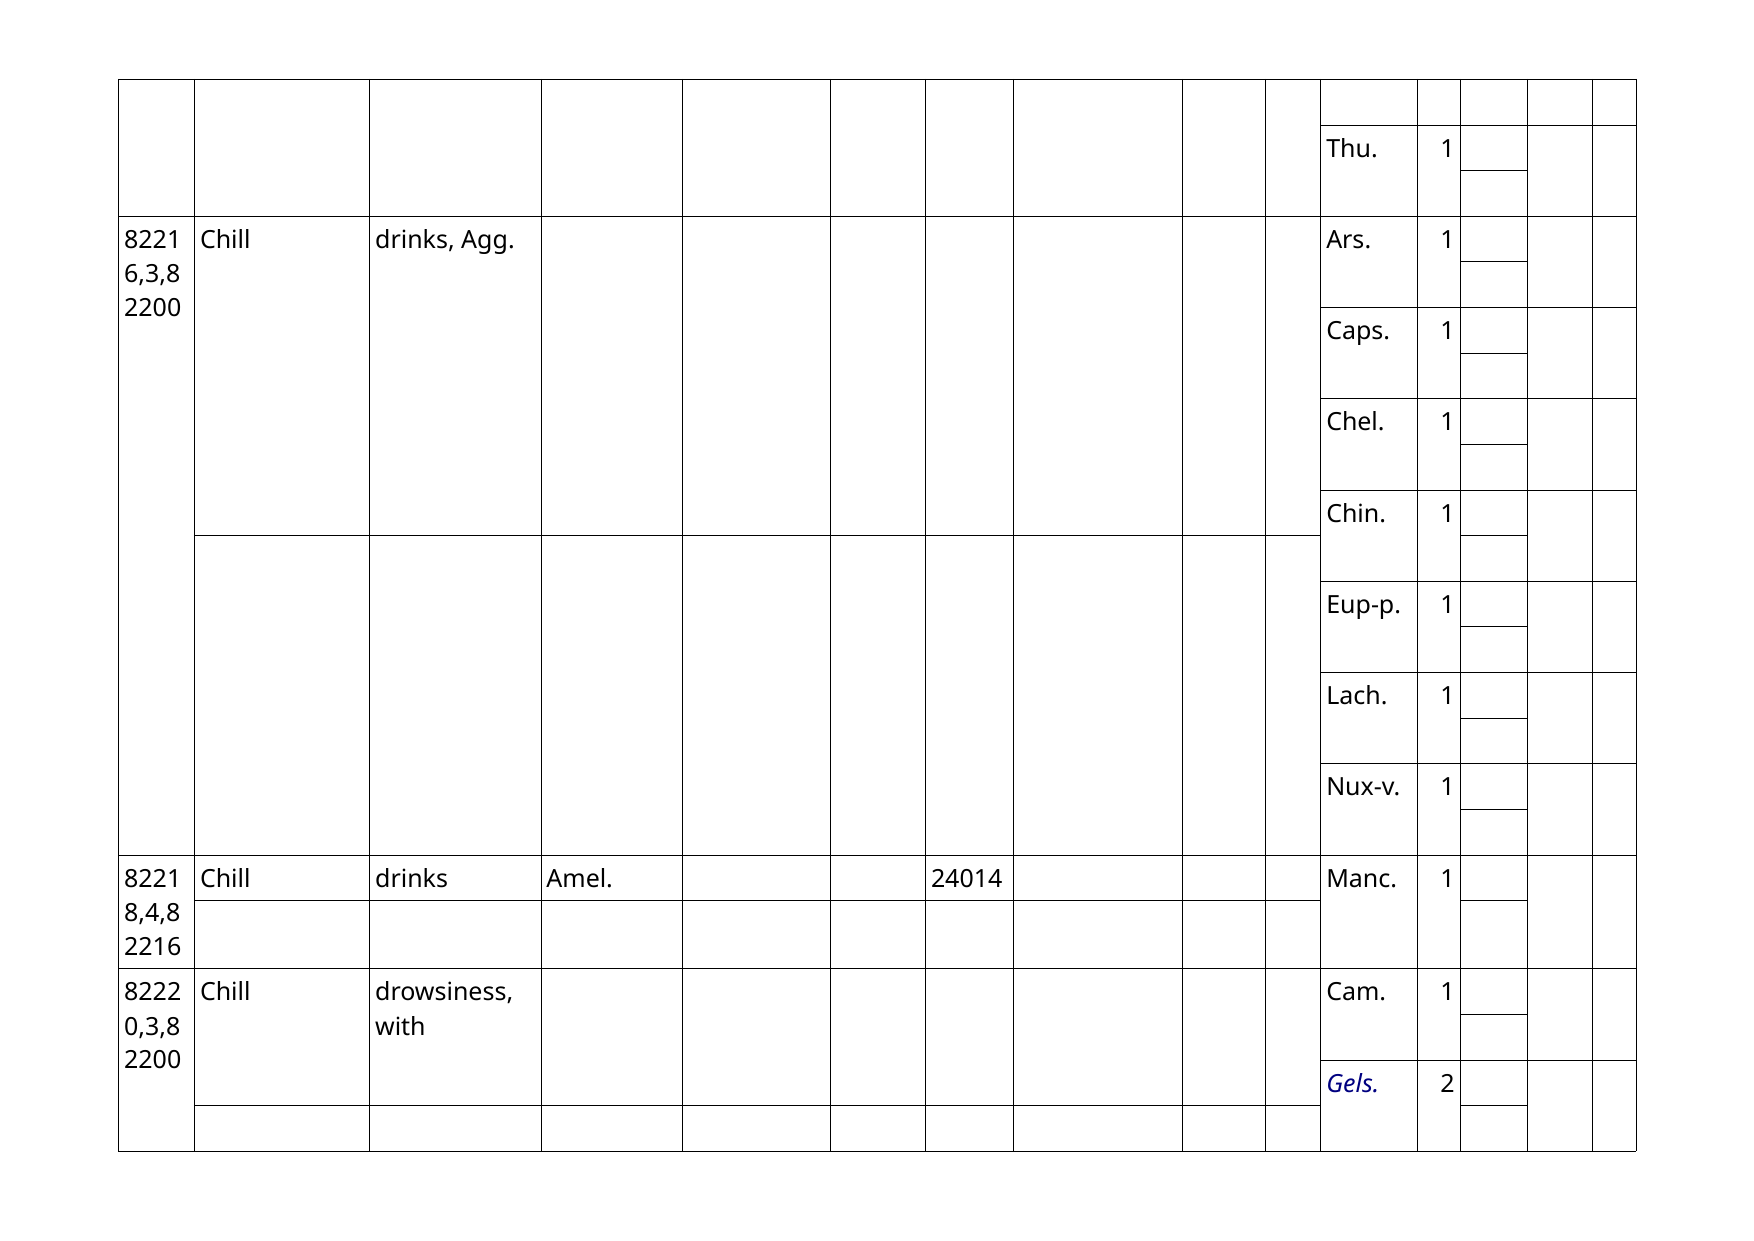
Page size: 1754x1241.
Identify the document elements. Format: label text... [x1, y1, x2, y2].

table_cell [1183, 217, 1265, 535]
table_cell [1461, 308, 1527, 353]
table_cell [1528, 969, 1592, 1059]
table_cell [683, 536, 830, 854]
table_cell [1461, 810, 1527, 854]
table_cell [1014, 901, 1182, 968]
table_cell drinks, Agg. [370, 217, 541, 535]
table_cell [1528, 1061, 1592, 1151]
table_cell 1 [1418, 308, 1460, 398]
table_cell [542, 80, 682, 216]
table_cell [1461, 536, 1527, 581]
table_cell 24014 [926, 856, 1013, 900]
table_cell [1528, 491, 1592, 581]
table_cell [1266, 80, 1320, 216]
table_cell [1593, 764, 1636, 854]
table_cell [542, 217, 682, 535]
table_cell [1461, 80, 1527, 124]
table_cell [1461, 126, 1527, 170]
table_cell [195, 536, 369, 854]
table_cell [1461, 1015, 1527, 1059]
table_cell [1461, 1061, 1527, 1105]
table_cell [1461, 354, 1527, 398]
table_cell Chel. [1321, 399, 1417, 489]
table_cell [1593, 856, 1636, 968]
table_cell 1 [1418, 491, 1460, 581]
table_cell [195, 1106, 369, 1151]
table_cell [1014, 856, 1182, 900]
table_cell [1461, 901, 1527, 968]
table_cell [926, 901, 1013, 968]
table_cell [1461, 399, 1527, 444]
table_cell [683, 1106, 830, 1151]
table_cell [831, 969, 925, 1105]
table_cell Eup-p. [1321, 582, 1417, 672]
table_cell [1014, 536, 1182, 854]
table_cell [1593, 399, 1636, 489]
table_cell 1 [1418, 399, 1460, 489]
table_cell [1528, 764, 1592, 854]
table_cell [542, 1106, 682, 1151]
table_cell [370, 901, 541, 968]
table_cell [926, 80, 1013, 216]
table_cell [1461, 764, 1527, 809]
table_cell [542, 969, 682, 1105]
table_cell drinks [370, 856, 541, 900]
table_cell [1183, 80, 1265, 216]
table_cell [1014, 1106, 1182, 1151]
table_cell [1266, 1106, 1320, 1151]
table_cell [1461, 491, 1527, 535]
table_cell Manc. [1321, 856, 1417, 968]
table_cell [926, 969, 1013, 1105]
table_cell Chill [195, 856, 369, 900]
table_cell [1461, 217, 1527, 261]
table_cell Chill [195, 969, 369, 1105]
table_cell [1461, 262, 1527, 307]
table_cell 82218,4,82216 [119, 856, 194, 968]
table_cell 82220,3,82200 [119, 969, 194, 1151]
table_cell [370, 80, 541, 216]
table_cell [1593, 80, 1636, 124]
table_cell [1593, 969, 1636, 1059]
table_cell [1593, 582, 1636, 672]
table_cell [1461, 719, 1527, 763]
table_cell [831, 1106, 925, 1151]
table_cell Chill [195, 217, 369, 535]
table_cell [831, 901, 925, 968]
table_cell [1593, 217, 1636, 307]
table_cell Amel. [542, 856, 682, 900]
table_cell [1183, 536, 1265, 854]
table_cell [1266, 969, 1320, 1105]
table_cell [1014, 969, 1182, 1105]
table_cell [683, 856, 830, 900]
table_cell [1183, 1106, 1265, 1151]
table_cell Gels. [1321, 1061, 1417, 1151]
table_cell [1528, 399, 1592, 489]
table_cell [1461, 171, 1527, 216]
table_cell [1528, 80, 1592, 124]
table_cell [1321, 80, 1417, 124]
table_cell Nux-v. [1321, 764, 1417, 854]
table_cell [542, 536, 682, 854]
table_cell [1014, 80, 1182, 216]
table_cell [119, 80, 194, 216]
table_cell [1461, 1106, 1527, 1151]
table_cell [1461, 582, 1527, 626]
table_cell Lach. [1321, 673, 1417, 763]
table_cell [831, 856, 925, 900]
table_cell [1593, 1061, 1636, 1151]
table_cell [542, 901, 682, 968]
table_cell [683, 901, 830, 968]
table_cell [370, 1106, 541, 1151]
table_cell [1528, 217, 1592, 307]
table_cell drowsiness, with [370, 969, 541, 1105]
table_cell [831, 80, 925, 216]
table_cell 2 [1418, 1061, 1460, 1151]
table_cell 1 [1418, 126, 1460, 216]
table_cell [195, 80, 369, 216]
table_cell 1 [1418, 217, 1460, 307]
table_cell 1 [1418, 764, 1460, 854]
table_cell [1183, 969, 1265, 1105]
table_cell [1461, 969, 1527, 1014]
table_cell [195, 901, 369, 968]
table_cell [1593, 126, 1636, 216]
table_cell [683, 217, 830, 535]
table_cell [1266, 856, 1320, 900]
table_cell [370, 536, 541, 854]
table_cell [831, 217, 925, 535]
table_cell [1418, 80, 1460, 124]
table_cell [1528, 673, 1592, 763]
table_cell [683, 80, 830, 216]
table_cell 1 [1418, 673, 1460, 763]
table_cell [1593, 673, 1636, 763]
table_cell 1 [1418, 969, 1460, 1059]
table_cell [1461, 445, 1527, 489]
table_cell [1528, 126, 1592, 216]
table_cell [1528, 308, 1592, 398]
table_cell [1593, 491, 1636, 581]
table_cell Thu. [1321, 126, 1417, 216]
table_cell [683, 969, 830, 1105]
table_cell [1266, 901, 1320, 968]
table_cell 1 [1418, 582, 1460, 672]
table_cell [926, 536, 1013, 854]
table_cell [1461, 856, 1527, 900]
table_cell [1528, 856, 1592, 968]
table_cell [1461, 627, 1527, 672]
table_cell Chin. [1321, 491, 1417, 581]
table_cell [1183, 901, 1265, 968]
table_cell [1183, 856, 1265, 900]
table_cell Caps. [1321, 308, 1417, 398]
table_cell [1014, 217, 1182, 535]
table_cell Cam. [1321, 969, 1417, 1059]
table_cell [831, 536, 925, 854]
table_cell Ars. [1321, 217, 1417, 307]
table_cell [1266, 217, 1320, 535]
table_cell 1 [1418, 856, 1460, 968]
table_cell 82216,3,82200 [119, 217, 194, 854]
table_cell [1266, 536, 1320, 854]
table_cell [1593, 308, 1636, 398]
table_cell [926, 217, 1013, 535]
table_cell [926, 1106, 1013, 1151]
table_cell [1461, 673, 1527, 718]
table_cell [1528, 582, 1592, 672]
